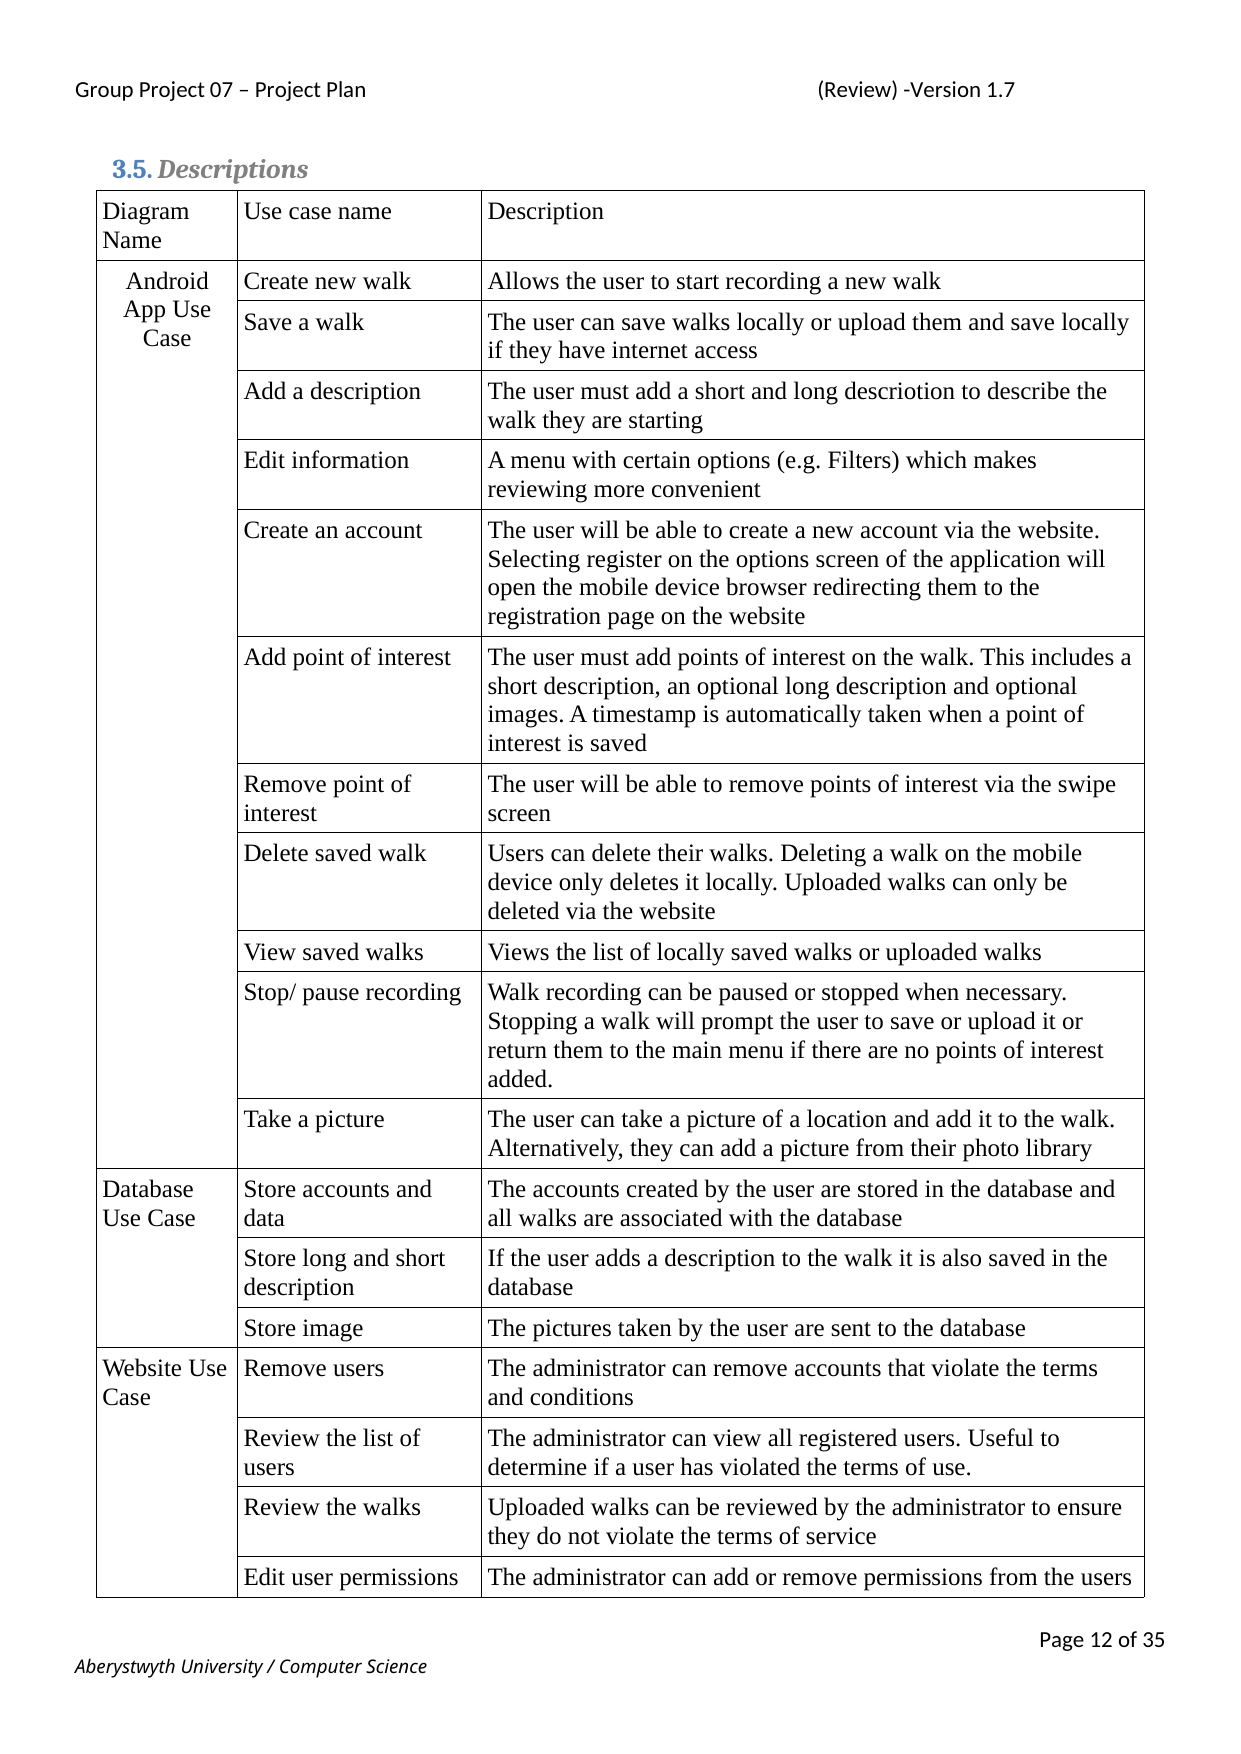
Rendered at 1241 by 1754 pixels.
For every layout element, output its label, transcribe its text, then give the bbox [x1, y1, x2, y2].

subtitle Descriptions [112, 154, 1165, 186]
table_cell Website Use Case [97, 1348, 237, 1596]
table_cell The pictures taken by the user are sent to the database [482, 1308, 1144, 1347]
table_cell Store accounts and data [238, 1169, 481, 1237]
table_cell Database Use Case [97, 1169, 237, 1347]
table_cell The user will be able to remove points of interest via the swipe screen [482, 764, 1144, 832]
table_cell The user will be able to create a new account via the website. Selecting register on the options screen of the application will open the mobile device browser redirecting them to the registration page on the website [482, 510, 1144, 636]
table_cell A menu with certain options (e.g. Filters) which makes reviewing more convenient [482, 440, 1144, 509]
table_cell Store long and short description [238, 1238, 481, 1307]
table_cell Add point of interest [238, 637, 481, 763]
table_cell If the user adds a description to the walk it is also saved in the database [482, 1238, 1144, 1307]
table_cell Android App Use Case [97, 261, 237, 1168]
table_cell Add a description [238, 371, 481, 439]
table_cell The accounts created by the user are stored in the database and all walks are associated with the database [482, 1169, 1144, 1237]
table_cell The user must add a short and long descriotion to describe the walk they are starting [482, 371, 1144, 439]
table_cell The user must add points of interest on the walk. This includes a short description, an optional long description and optional images. A timestamp is automatically taken when a point of interest is saved [482, 637, 1144, 763]
table_cell Delete saved walk [238, 833, 481, 930]
table_cell The user can save walks locally or upload them and save locally if they have internet access [482, 301, 1144, 370]
table_cell The administrator can add or remove permissions from the users [482, 1557, 1144, 1596]
table_cell Allows the user to start recording a new walk [482, 261, 1144, 300]
table_cell Remove users [238, 1348, 481, 1417]
table_cell Create new walk [238, 261, 481, 300]
table_cell Walk recording can be paused or stopped when necessary. Stopping a walk will prompt the user to save or upload it or return them to the main menu if there are no points of interest added. [482, 972, 1144, 1098]
table_cell Stop/ pause recording [238, 972, 481, 1098]
table_cell Views the list of locally saved walks or uploaded walks [482, 931, 1144, 971]
table_cell Store image [238, 1308, 481, 1347]
table_cell The user can take a picture of a location and add it to the walk. Alternatively, they can add a picture from their photo library [482, 1099, 1144, 1168]
table_cell Save a walk [238, 301, 481, 370]
table_cell Edit information [238, 440, 481, 509]
table_cell View saved walks [238, 931, 481, 971]
table_cell Review the list of users [238, 1418, 481, 1486]
table_cell The administrator can view all registered users. Useful to determine if a user has violated the terms of use. [482, 1418, 1144, 1486]
table_header Description [482, 191, 1144, 259]
table_cell The administrator can remove accounts that violate the terms and conditions [482, 1348, 1144, 1417]
table_cell Users can delete their walks. Deleting a walk on the mobile device only deletes it locally. Uploaded walks can only be deleted via the website [482, 833, 1144, 930]
table_cell Review the walks [238, 1487, 481, 1556]
table_cell Remove point of interest [238, 764, 481, 832]
table_cell Create an account [238, 510, 481, 636]
table_cell Take a picture [238, 1099, 481, 1168]
table_header Diagram Name [97, 191, 237, 259]
table_header Use case name [238, 191, 481, 259]
table_cell Uploaded walks can be reviewed by the administrator to ensure they do not violate the terms of service [482, 1487, 1144, 1556]
table_cell Edit user permissions [238, 1557, 481, 1596]
